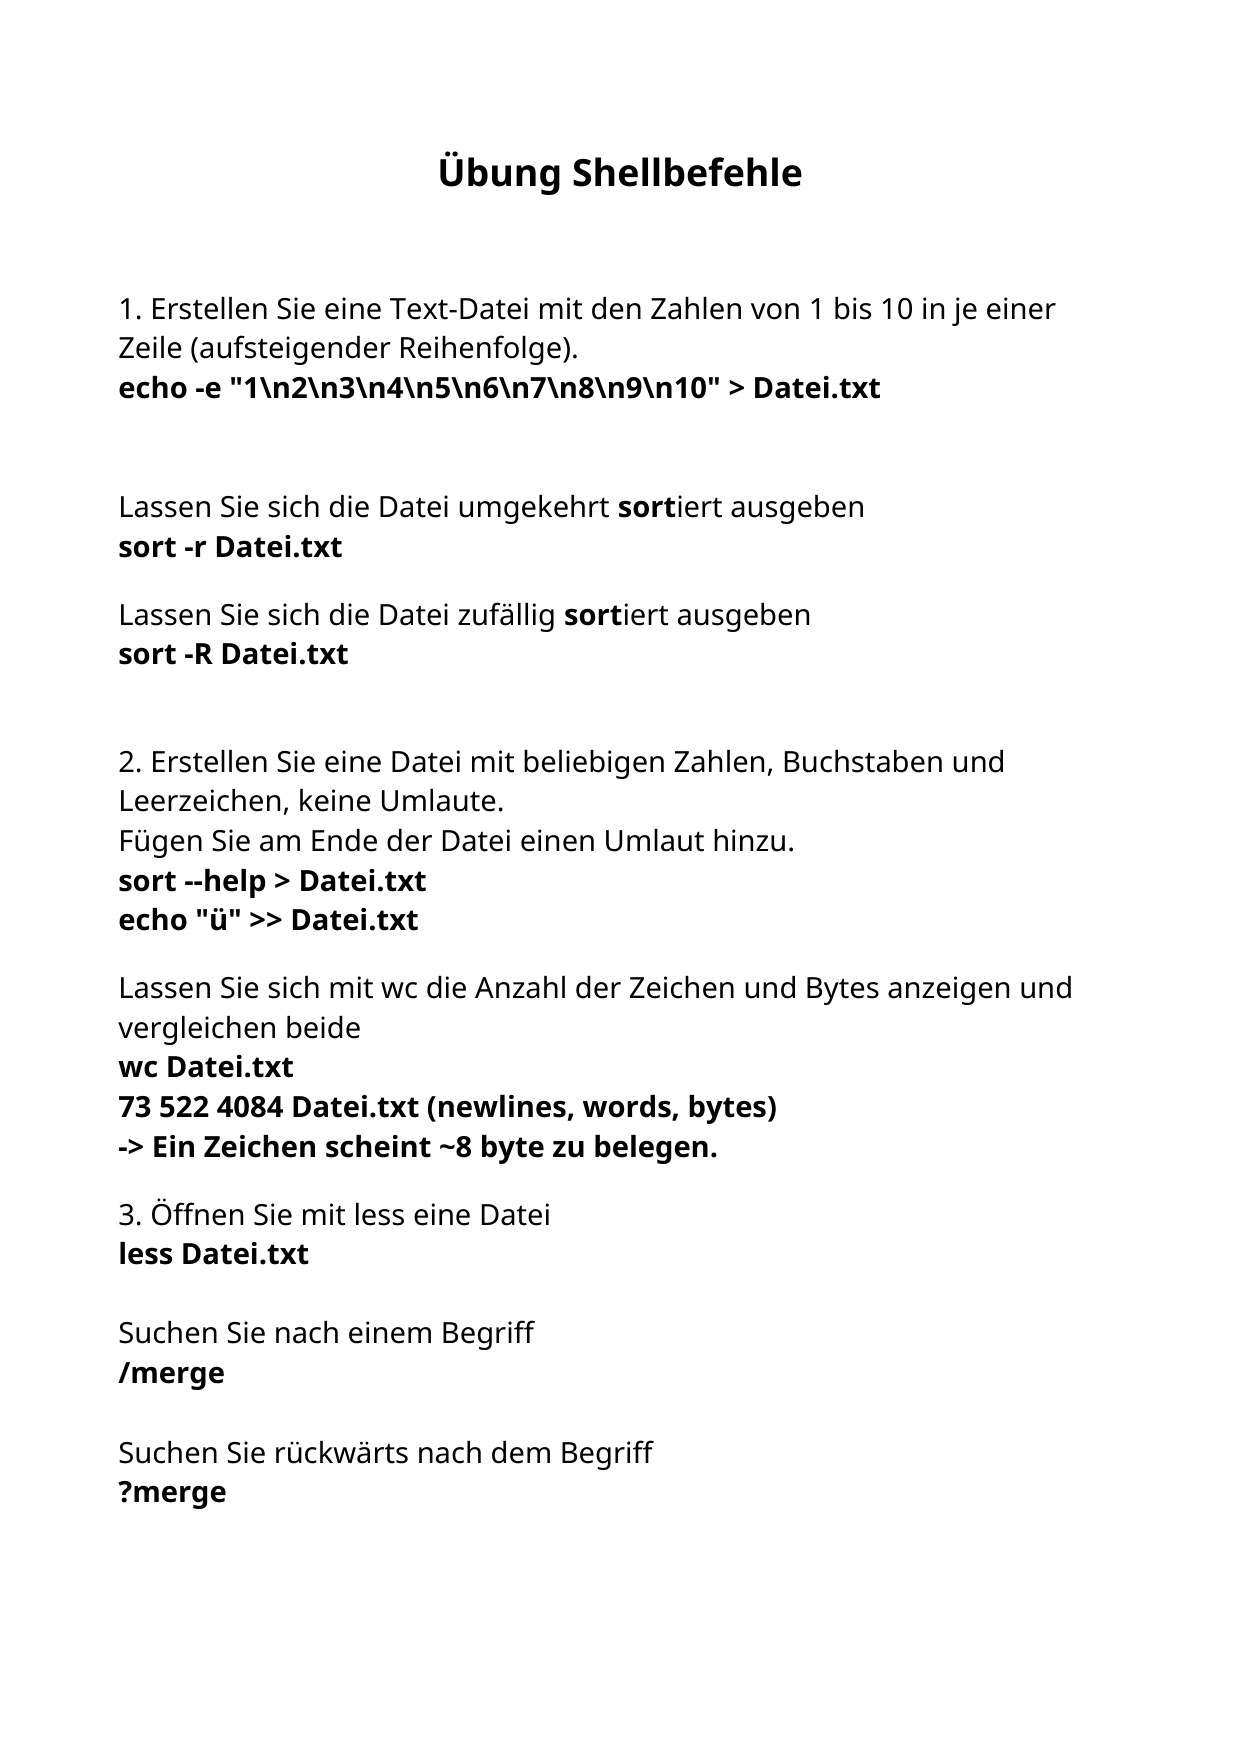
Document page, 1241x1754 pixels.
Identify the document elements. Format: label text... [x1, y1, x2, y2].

text Lassen Sie sich mit wc die Anzahl der Zeichen und Bytes anzeigen und vergleichen beide wc Datei.txt [118, 967, 1122, 1086]
text 73 522 4084 Datei.txt (newlines, words, bytes) -> Ein Zeichen scheint ~8 byte zu belegen. [118, 1086, 1122, 1166]
text 1. Erstellen Sie eine Text-Datei mit den Zahlen von 1 bis 10 in je einer Zeile (aufsteigender Reihenfolge). echo -e "1\n2\n3\n4\n5\n6\n7\n8\n9\n10" > Datei.txt [118, 248, 1122, 407]
text 2. Erstellen Sie eine Datei mit beliebigen Zahlen, Buchstaben und Leerzeichen, keine Umlaute. Fügen Sie am Ende der Datei einen Umlaut hinzu. sort --help > Datei.txt [118, 741, 1122, 899]
text Suchen Sie rückwärts nach dem Begriff ?merge [118, 1392, 1122, 1511]
text Lassen Sie sich die Datei zufällig sortiert ausgeben sort -R Datei.txt [118, 594, 1122, 741]
text Übung Shellbefehle [118, 146, 1122, 248]
text 3. Öffnen Sie mit less eine Datei less Datei.txt [118, 1194, 1122, 1273]
text Lassen Sie sich die Datei umgekehrt sortiert ausgeben sort -r Datei.txt [118, 407, 1122, 566]
text echo "ü" >> Datei.txt [118, 899, 1122, 939]
text Suchen Sie nach einem Begriff /merge [118, 1273, 1122, 1392]
